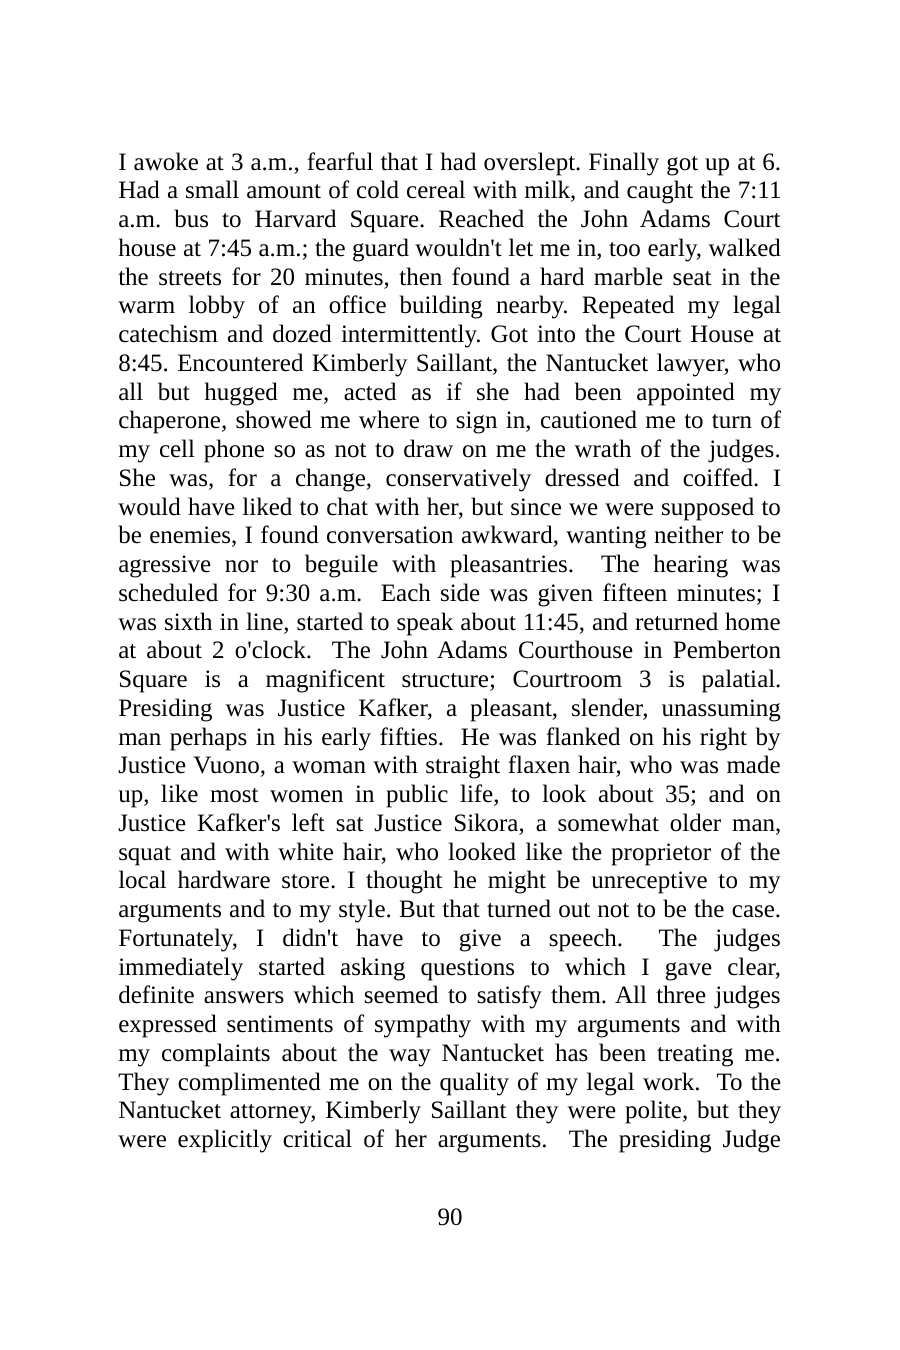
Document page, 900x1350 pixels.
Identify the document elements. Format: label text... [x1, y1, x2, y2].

text I awoke at 3 a.m., fearful that I had overslept. Finally got up at 6. Had a small amount of cold cereal with milk, and caught the 7:11 a.m. bus to Harvard Square. Reached the John Adams Court house at 7:45 a.m.; the guard wouldn't let me in, too early, walked the streets for 20 minutes, then found a hard marble seat in the warm lobby of an office building nearby. Repeated my legal catechism and dozed intermittently. Got into the Court House at 8:45. Encountered Kimberly Saillant, the Nantucket lawyer, who all but hugged me, acted as if she had been appointed my chaperone, showed me where to sign in, cautioned me to turn of my cell phone so as not to draw on me the wrath of the judges. She was, for a change, conservatively dressed and coiffed. I would have liked to chat with her, but since we were supposed to be enemies, I found conversation awkward, wanting neither to be agressive nor to beguile with pleasantries. The hearing was scheduled for 9:30 a.m. Each side was given fifteen minutes; I was sixth in line, started to speak about 11:45, and returned home at about 2 o'clock. The John Adams Courthouse in Pemberton Square is a magnificent structure; Courtroom 3 is palatial. Presiding was Justice Kafker, a pleasant, slender, unassuming man perhaps in his early fifties. He was flanked on his right by Justice Vuono, a woman with straight flaxen hair, who was made up, like most women in public life, to look about 35; and on Justice Kafker's left sat Justice Sikora, a somewhat older man, squat and with white hair, who looked like the proprietor of the local hardware store. I thought he might be unreceptive to my arguments and to my style. But that turned out not to be the case. Fortunately, I didn't have to give a speech. The judges immediately started asking questions to which I gave clear, definite answers which seemed to satisfy them. All three judges expressed sentiments of sympathy with my arguments and with my complaints about the way Nantucket has been treating me. They complimented me on the quality of my legal work. To the Nantucket attorney, Kimberly Saillant they were polite, but they were explicitly critical of her arguments. The presiding Judge [118, 147, 782, 1153]
